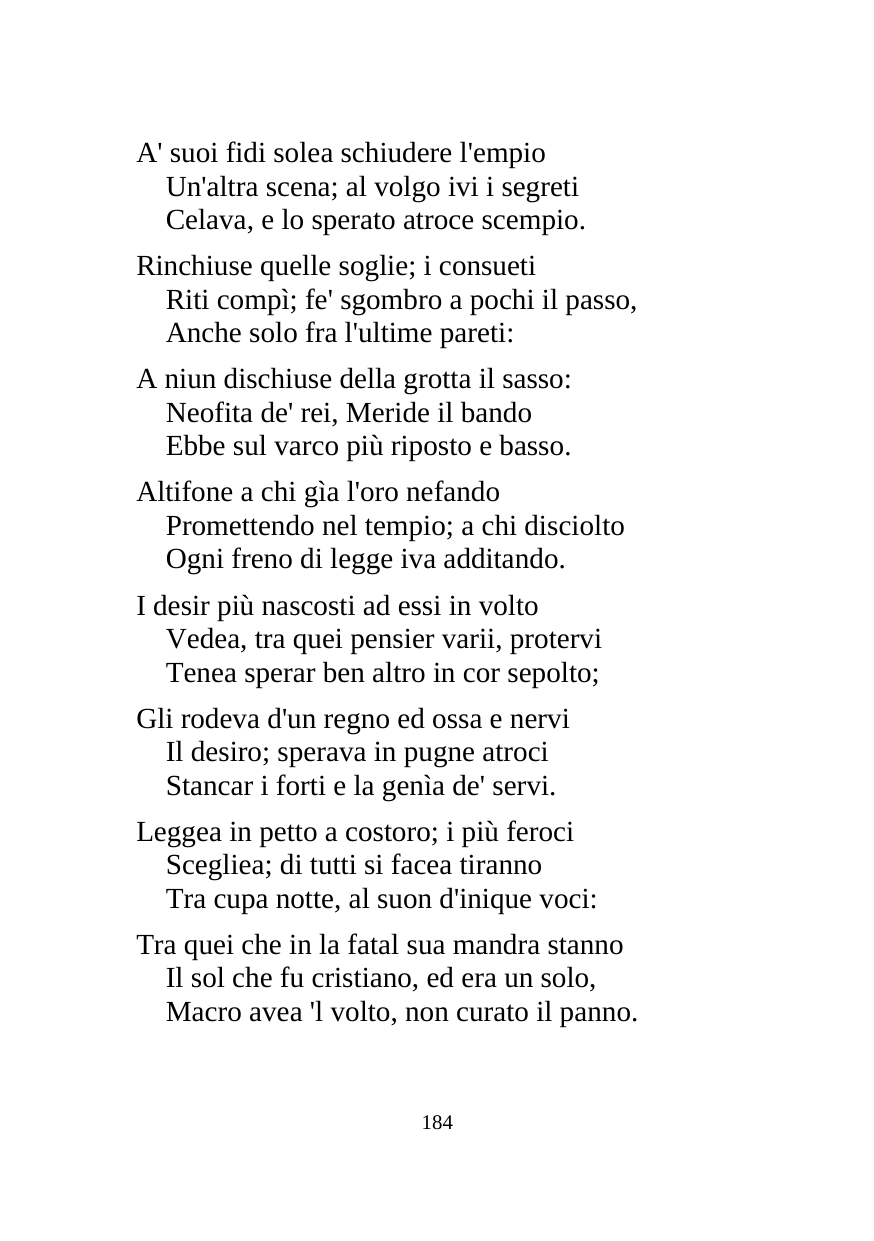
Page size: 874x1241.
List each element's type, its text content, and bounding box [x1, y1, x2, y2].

text Rinchiuse quelle soglie; i consueti Riti compì; fe' sgombro a pochi il passo, Anche solo fra l'ultime pareti: [136, 248, 768, 349]
text Tra quei che in la fatal sua mandra stanno Il sol che fu cristiano, ed era un solo, Macro avea 'l volto, non curato il panno. [136, 927, 768, 1028]
text Leggea in petto a costoro; i più feroci Scegliea; di tutti si facea tiranno Tra cupa notte, al suon d'inique voci: [136, 814, 768, 914]
text A' suoi fidi solea schiudere l'empio Un'altra scena; al volgo ivi i segreti Celava, e lo sperato atroce scempio. [136, 135, 768, 236]
text I desir più nascosti ad essi in volto Vedea, tra quei pensier varii, protervi Tenea sperar ben altro in cor sepolto; [136, 588, 768, 688]
text A niun dischiuse della grotta il sasso: Neofita de' rei, Meride il bando Ebbe sul varco più riposto e basso. [136, 361, 768, 462]
text Altifone a chi gìa l'oro nefando Promettendo nel tempio; a chi disciolto Ogni freno di legge iva additando. [136, 474, 768, 575]
text Gli rodeva d'un regno ed ossa e nervi Il desiro; sperava in pugne atroci Stancar i forti e la genìa de' servi. [136, 701, 768, 801]
